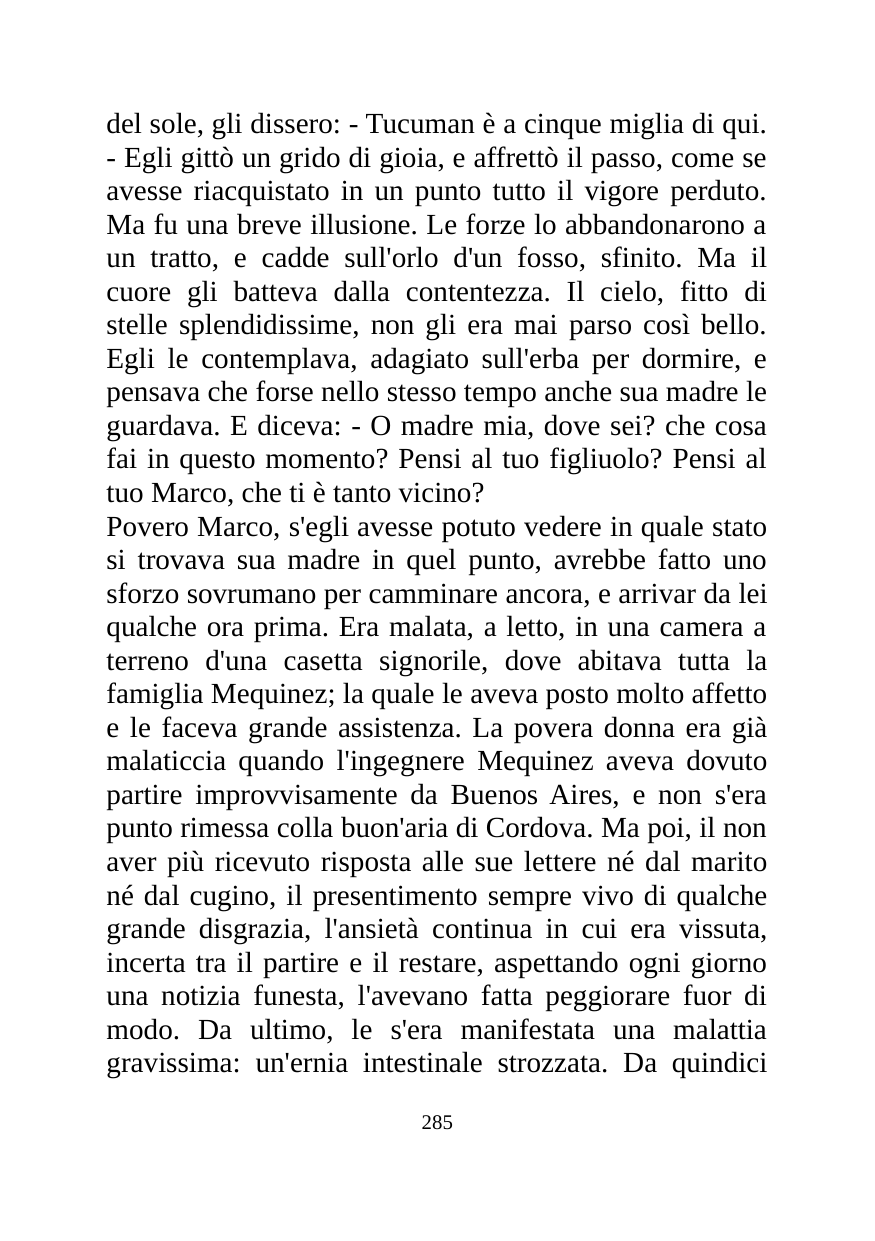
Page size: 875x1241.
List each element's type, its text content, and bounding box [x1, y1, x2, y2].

text del sole, gli dissero: - Tucuman è a cinque miglia di qui. - Egli gittò un grido di gioia, e affrettò il passo, come se avesse riacquistato in un punto tutto il vigore perduto. Ma fu una breve illusione. Le forze lo abbandonarono a un tratto, e cadde sull'orlo d'un fosso, sfinito. Ma il cuore gli batteva dalla contentezza. Il cielo, fitto di stelle splendidissime, non gli era mai parso così bello. Egli le contemplava, adagiato sull'erba per dormire, e pensava che forse nello stesso tempo anche sua madre le guardava. E diceva: - O madre mia, dove sei? che cosa fai in questo momento? Pensi al tuo figliuolo? Pensi al tuo Marco, che ti è tanto vicino? [106, 106, 768, 509]
text Povero Marco, s'egli avesse potuto vedere in quale stato si trovava sua madre in quel punto, avrebbe fatto uno sforzo sovrumano per camminare ancora, e arrivar da lei qualche ora prima. Era malata, a letto, in una camera a terreno d'una casetta signorile, dove abitava tutta la famiglia Mequinez; la quale le aveva posto molto affetto e le faceva grande assistenza. La povera donna era già malaticcia quando l'ingegnere Mequinez aveva dovuto partire improvvisamente da Buenos Aires, e non s'era punto rimessa colla buon'aria di Cordova. Ma poi, il non aver più ricevuto risposta alle sue lettere né dal marito né dal cugino, il presentimento sempre vivo di qualche grande disgrazia, l'ansietà continua in cui era vissuta, incerta tra il partire e il restare, aspettando ogni giorno una notizia funesta, l'avevano fatta peggiorare fuor di modo. Da ultimo, le s'era manifestata una malattia gravissima: un'ernia intestinale strozzata. Da quindici [106, 509, 768, 1079]
